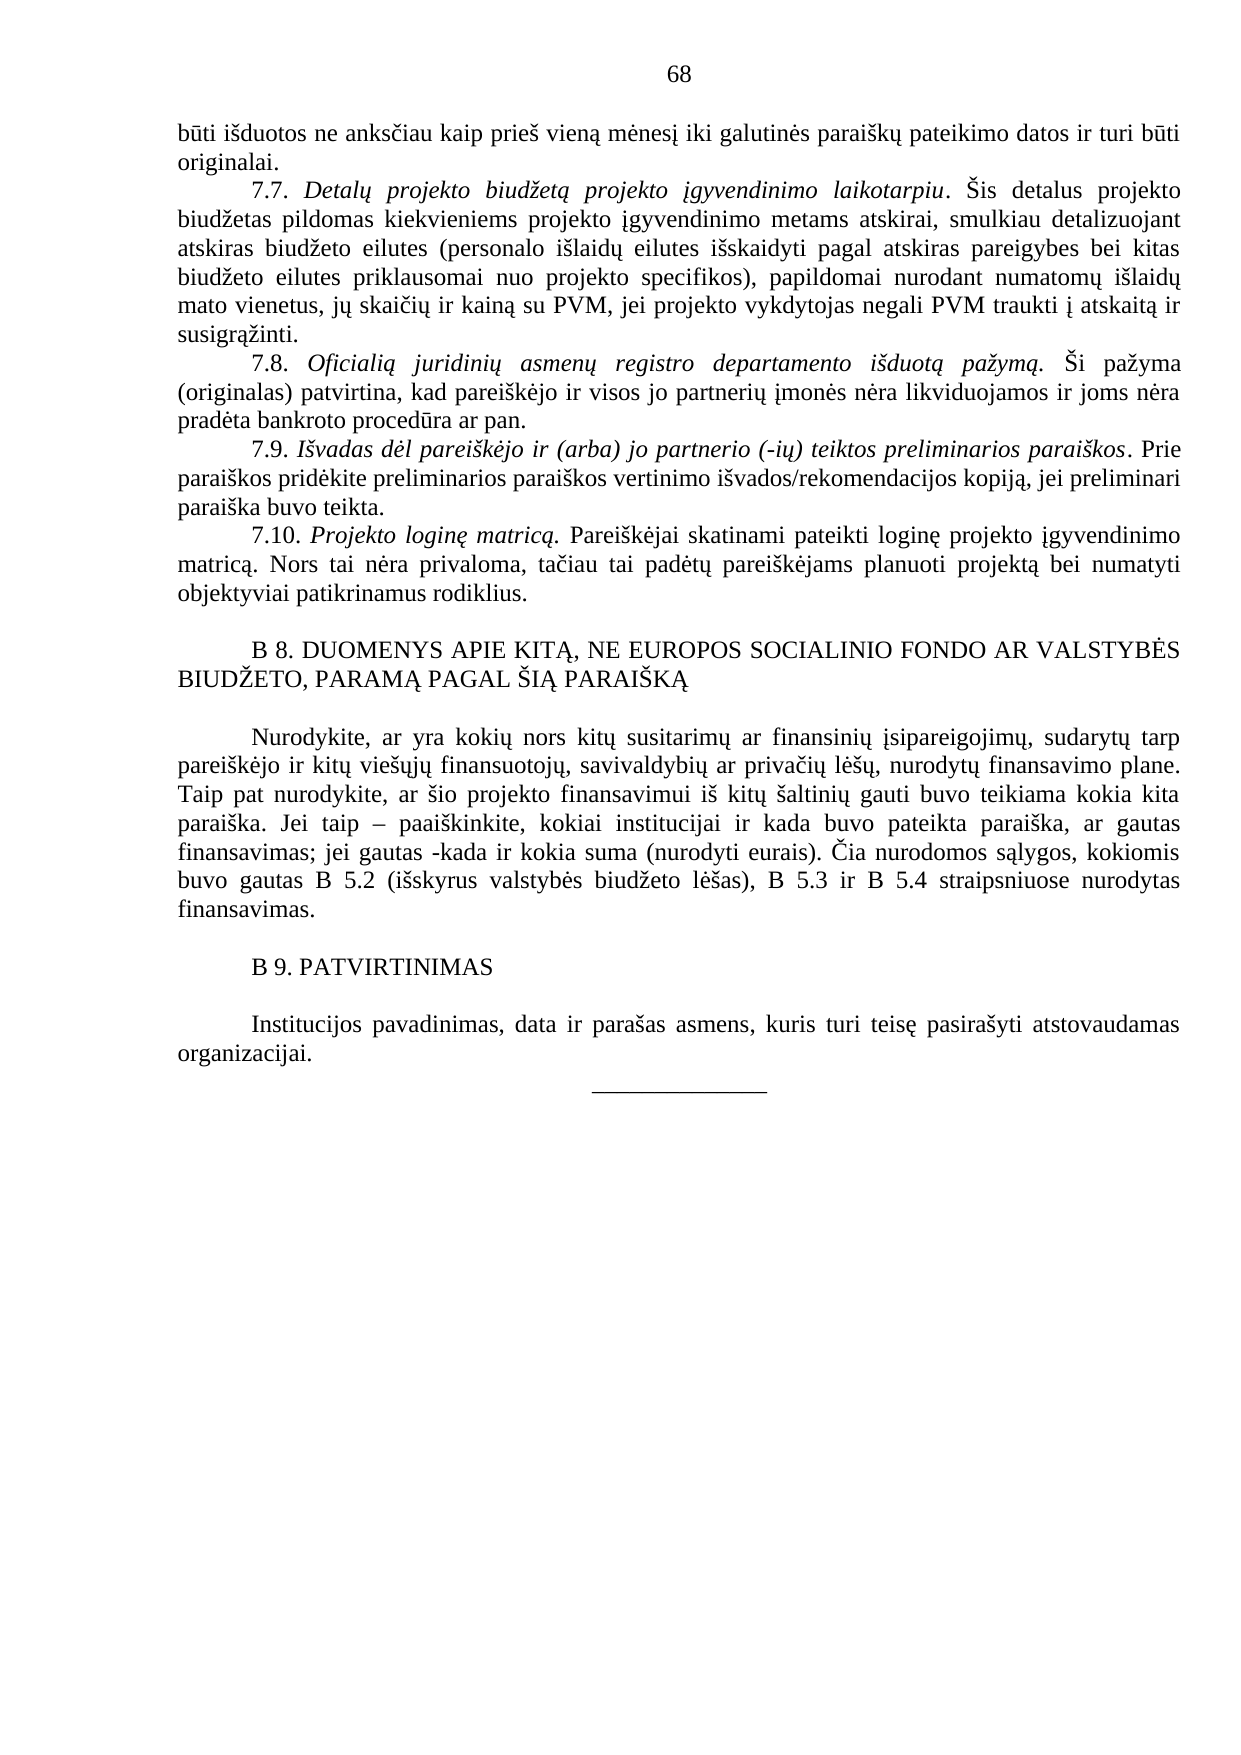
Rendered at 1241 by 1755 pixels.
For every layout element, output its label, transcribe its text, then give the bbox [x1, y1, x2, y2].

text 7.10. Projekto loginę matricą. Pareiškėjai skatinami pateikti loginę projekto įgyvendinimo matricą. Nors tai nėra privaloma, tačiau tai padėtų pareiškėjams planuoti projektą bei numatyti objektyviai patikrinamus rodiklius. [177, 521, 1181, 607]
text 7.8. Oficialią juridinių asmenų registro departamento išduotą pažymą. Ši pažyma (originalas) patvirtina, kad pareiškėjo ir visos jo partnerių įmonės nėra likviduojamos ir joms nėra pradėta bankroto procedūra ar pan. [177, 348, 1181, 434]
text būti išduotos ne anksčiau kaip prieš vieną mėnesį iki galutinės paraiškų pateikimo datos ir turi būti originalai. [177, 118, 1181, 176]
text Nurodykite, ar yra kokių nors kitų susitarimų ar finansinių įsipareigojimų, sudarytų tarp pareiškėjo ir kitų viešųjų finansuotojų, savivaldybių ar privačių lėšų, nurodytų finansavimo plane. Taip pat nurodykite, ar šio projekto finansavimui iš kitų šaltinių gauti buvo teikiama kokia kita paraiška. Jei taip – paaiškinkite, kokiai institucijai ir kada buvo pateikta paraiška, ar gautas finansavimas; jei gautas -kada ir kokia suma (nurodyti eurais). Čia nurodomos sąlygos, kokiomis buvo gautas B 5.2 (išskyrus valstybės biudžeto lėšas), B 5.3 ir B 5.4 straipsniuose nurodytas finansavimas. [177, 722, 1181, 923]
text Institucijos pavadinimas, data ir parašas asmens, kuris turi teisę pasirašyti atstovaudamas organizacijai. [177, 1009, 1181, 1067]
text 7.9. Išvadas dėl pareiškėjo ir (arba) jo partnerio (-ių) teiktos preliminarios paraiškos. Prie paraiškos pridėkite preliminarios paraiškos vertinimo išvados/rekomendacijos kopiją, jei preliminari paraiška buvo teikta. [177, 434, 1181, 521]
text B 8. DUOMENYS APIE KITĄ, NE EUROPOS SOCIALINIO FONDO AR VALSTYBĖS BIUDŽETO, PARAMĄ PAGAL ŠIĄ PARAIŠKĄ [177, 636, 1181, 693]
text B 9. PATVIRTINIMAS [177, 952, 1181, 981]
text ______________ [177, 1067, 1181, 1096]
text 7.7. Detalų projekto biudžetą projekto įgyvendinimo laikotarpiu. Šis detalus projekto biudžetas pildomas kiekvieniems projekto įgyvendinimo metams atskirai, smulkiau detalizuojant atskiras biudžeto eilutes (personalo išlaidų eilutes išskaidyti pagal atskiras pareigybes bei kitas biudžeto eilutes priklausomai nuo projekto specifikos), papildomai nurodant numatomų išlaidų mato vienetus, jų skaičių ir kainą su PVM, jei projekto vykdytojas negali PVM traukti į atskaitą ir susigrąžinti. [177, 176, 1181, 348]
